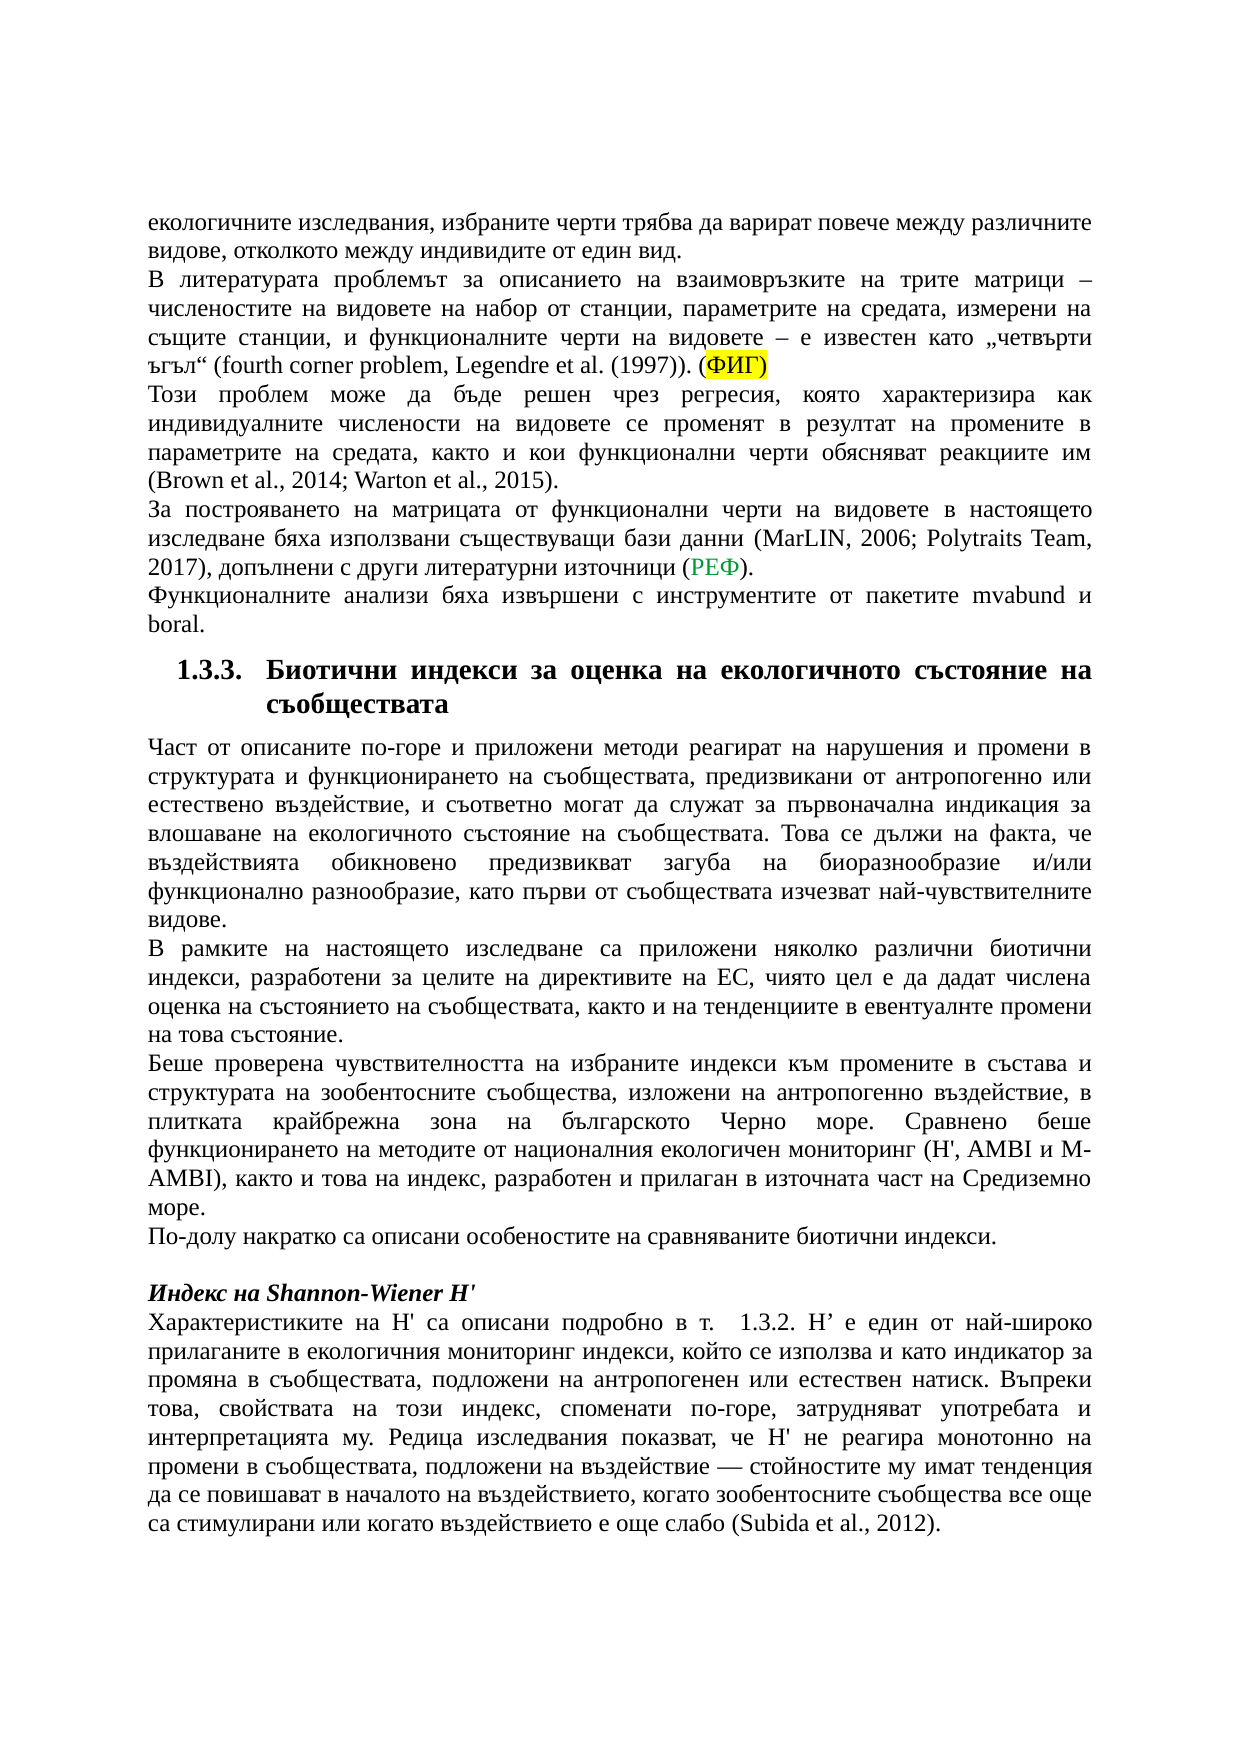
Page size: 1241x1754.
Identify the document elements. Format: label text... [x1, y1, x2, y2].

text Този проблем може да бъде решен чрез регресия, която характеризира как индивидуалните числености на видовете се променят в резултат на промените в параметрите на средата, както и кои функционални черти обясняват реакциите им (Brown et al., 2014; Warton et al., 2015). [148, 379, 1093, 494]
text В литературата проблемът за описанието на взаимовръзките на трите матрици – численостите на видовете на набор от станции, параметрите на средата, измерени на същите станции, и функционалните черти на видовете – е известен като „четвърти ъгъл“ (fourth corner problem, Legendre et al. (1997)). (ФИГ) [148, 264, 1093, 379]
text В рамките на настоящето изследване са приложени няколко различни биотични индекси, разработени за целите на директивите на ЕС, чиято цел е да дадат числена оценка на състоянието на съобществата, както и на тенденциите в евентуалнте промени на това състояние. [148, 933, 1093, 1048]
text Беше проверена чувствителността на избраните индекси към промените в състава и структурата на зообентосните съобщества, изложени на антропогенно въздействие, в плитката крайбрежна зона на българското Черно море. Сравнено беше функционирането на методите от националния екологичен мониторинг (H', AMBI и M-AMBI), както и това на индекс, разработен и прилаган в източната част на Средиземно море. [148, 1048, 1093, 1221]
text екологичните изследвания, избраните черти трябва да варират повече между различните видове, отколкото между индивидите от един вид. [148, 207, 1093, 264]
subtitle Биотични индекси за оценка на екологичното състояние на съобществата [242, 652, 1093, 719]
text По-долу накратко са описани особеностите на сравняваните биотични индекси. [148, 1221, 1093, 1249]
text За построяването на матрицата от функционални черти на видовете в настоящето изследване бяха използвани съществуващи бази данни (MarLIN, 2006; Polytraits Team, 2017), допълнени с други литературни източници (РЕФ). [148, 494, 1093, 580]
text Част от описаните по-горе и приложени методи реагират на нарушения и промени в структурата и функционирането на съобществата, предизвикани от антропогенно или естествено въздействие, и съответно могат да служат за първоначална индикация за влошаване на екологичното състояние на съобществата. Това се дължи на факта, че въздействията обикновено предизвикват загуба на биоразнообразие и/или функционално разнообразие, като първи от съобществата изчезват най-чувствителните видове. [148, 732, 1093, 933]
text Функционалните анализи бяха извършени с инструментите от пакетите mvabund и boral. [148, 580, 1093, 638]
text Характеристиките на H' са описани подробно в т. 1.3.2. H’ е един от най-широко прилаганите в екологичния мониторинг индекси, който се използва и като индикатор за промяна в съобществата, подложени на антропогенен или естествен натиск. Въпреки това, свойствата на този индекс, споменати по-горе, затрудняват употребата и интерпретацията му. Редица изследвания показват, че H' не реагира монотонно на промени в съобществата, подложени на въздействие — стойностите му имат тенденция да се повишават в началото на въздействието, когато зообентосните съобщества все още са стимулирани или когато въздействието е още слабо (Subida et al., 2012). [148, 1307, 1093, 1537]
text Индекс на Shannon-Wiener H' [148, 1278, 1093, 1307]
